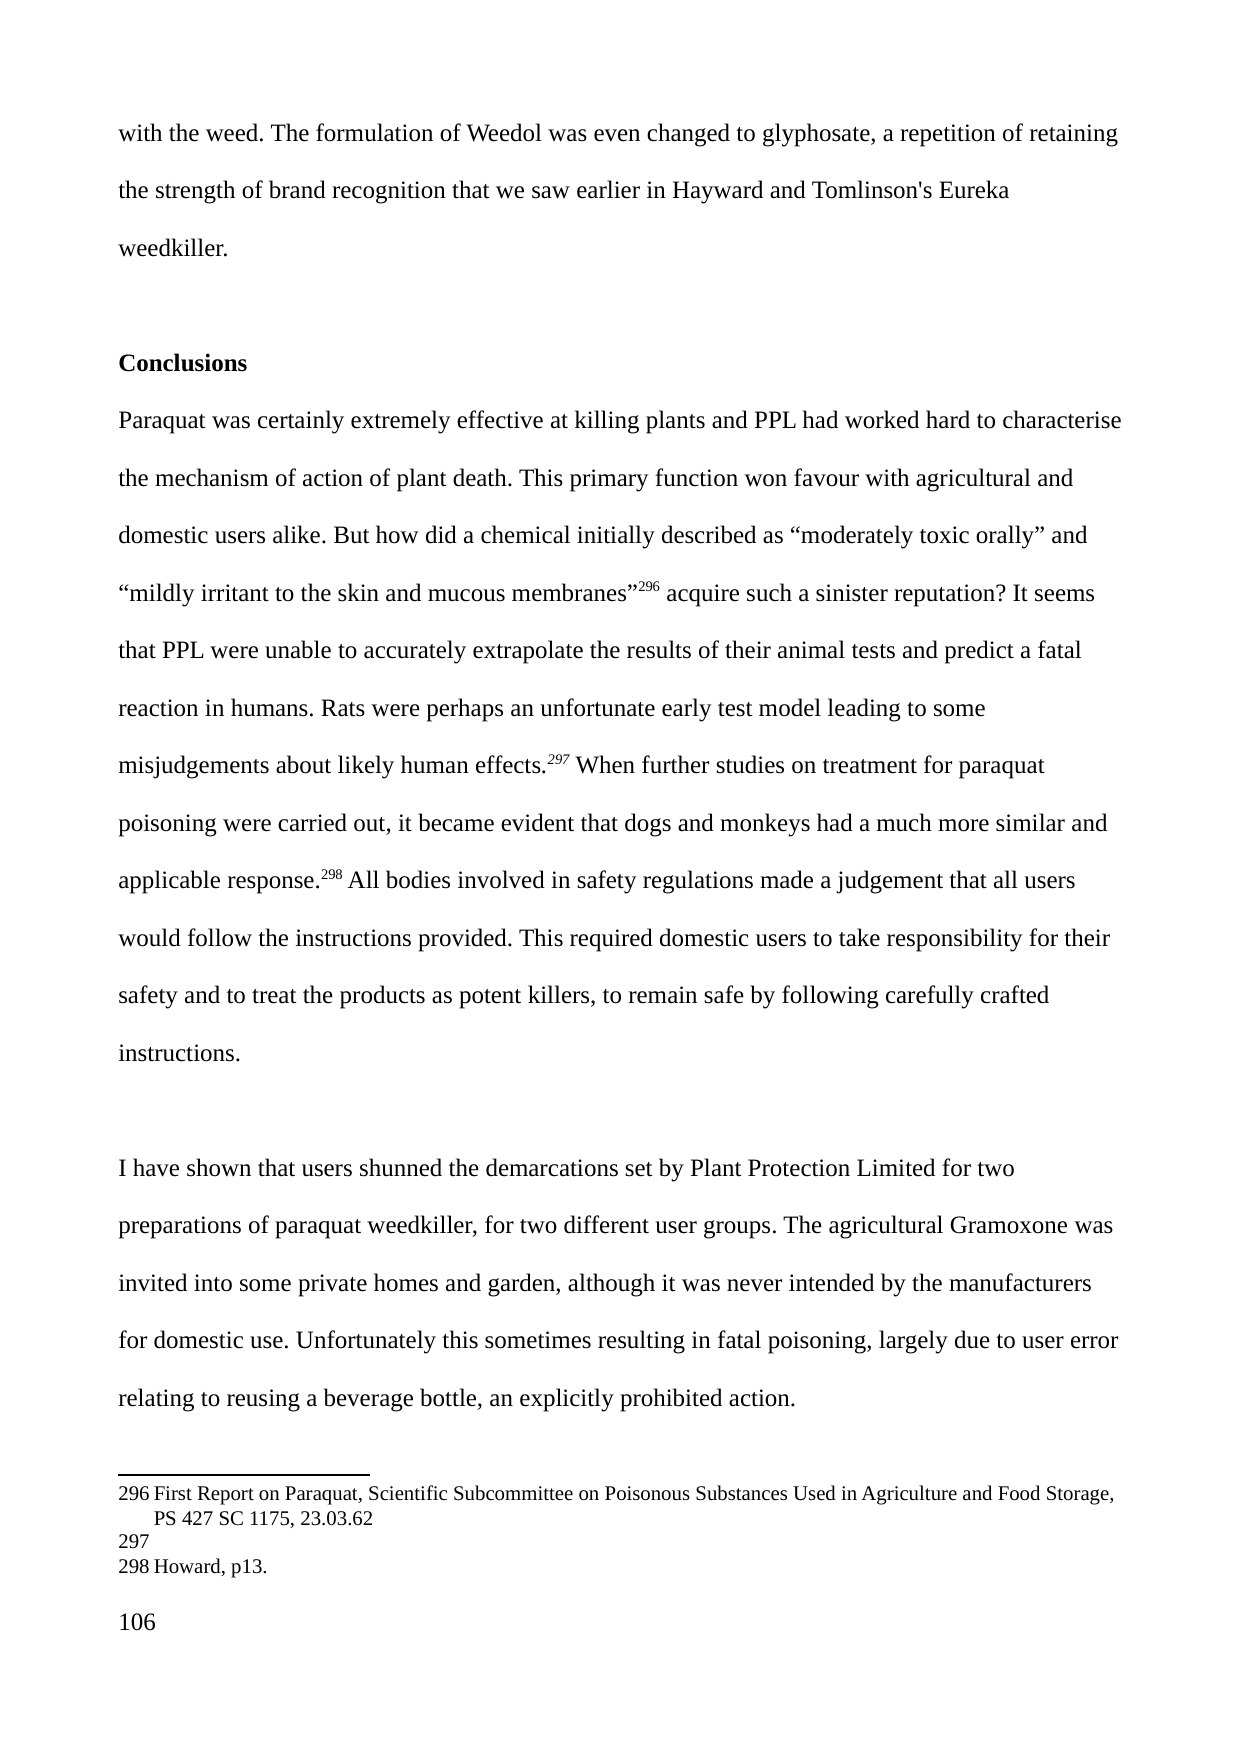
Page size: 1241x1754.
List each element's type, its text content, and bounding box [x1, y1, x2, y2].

text Howard, p13. [118, 1553, 1122, 1578]
text First Report on Paraquat, Scientific Subcommittee on Poisonous Substances Used in Agriculture and Food Storage, PS 427 SC 1175, 23.03.62 [118, 1481, 1122, 1529]
text I have shown that users shunned the demarcations set by Plant Protection Limited for two preparations of paraquat weedkiller, for two different user groups. The agricultural Gramoxone was invited into some private homes and garden, although it was never intended by the manufacturers for domestic use. Unfortunately this sometimes resulting in fatal poisoning, largely due to user error relating to reusing a beverage bottle, an explicitly prohibited action. [118, 1153, 1122, 1412]
text Conclusions [118, 348, 1122, 377]
text Paraquat was certainly extremely effective at killing plants and PPL had worked hard to characterise the mechanism of action of plant death. This primary function won favour with agricultural and domestic users alike. But how did a chemical initially described as “moderately toxic orally” and “mildly irritant to the skin and mucous membranes” acquire such a sinister reputation? It seems that PPL were unable to accurately extrapolate the results of their animal tests and predict a fatal reaction in humans. Rats were perhaps an unfortunate early test model leading to some misjudgements about likely human effects. When further studies on treatment for paraquat poisoning were carried out, it became evident that dogs and monkeys had a much more similar and applicable response. All bodies involved in safety regulations made a judgement that all users would follow the instructions provided. This required domestic users to take responsibility for their safety and to treat the products as potent killers, to remain safe by following carefully crafted instructions. [118, 406, 1122, 1067]
text with the weed. The formulation of Weedol was even changed to glyphosate, a repetition of retaining the strength of brand recognition that we saw earlier in Hayward and Tomlinson's Eureka weedkiller. [118, 118, 1122, 262]
